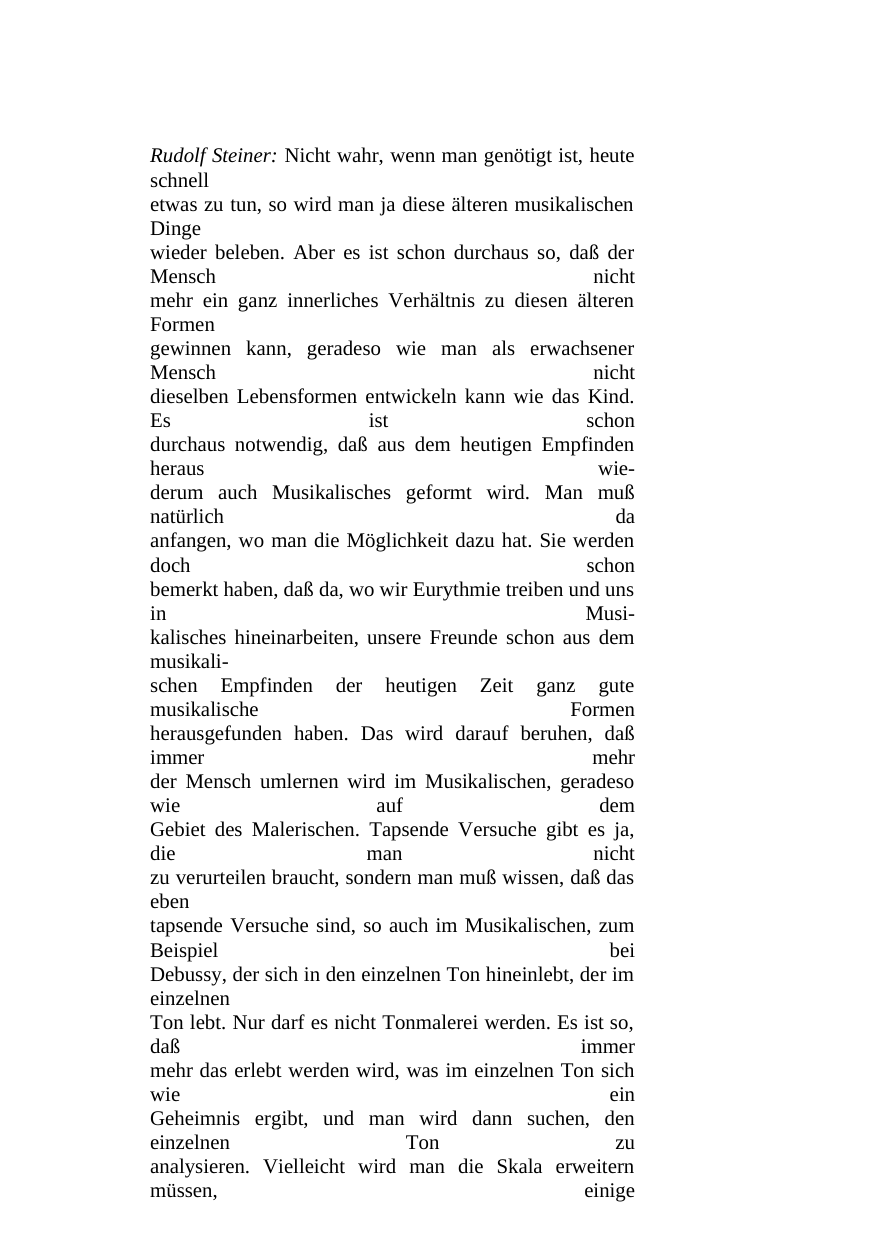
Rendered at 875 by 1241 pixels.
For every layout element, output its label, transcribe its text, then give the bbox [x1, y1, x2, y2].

text Rudolf Steiner: Nicht wahr, wenn man genötigt ist, heute schnell etwas zu tun, so wird man ja diese älteren musikalischen Dinge wieder beleben. Aber es ist schon durchaus so, daß der Mensch nicht mehr ein ganz innerliches Verhältnis zu diesen älteren Formen gewinnen kann, geradeso wie man als erwachsener Mensch nicht dieselben Lebensformen entwickeln kann wie das Kind. Es ist schon durchaus notwendig, daß aus dem heutigen Empfinden heraus wie- derum auch Musikalisches geformt wird. Man muß natürlich da anfangen, wo man die Möglichkeit dazu hat. Sie werden doch schon bemerkt haben, daß da, wo wir Eurythmie treiben und uns in Musi- kalisches hineinarbeiten, unsere Freunde schon aus dem musikali- schen Empfinden der heutigen Zeit ganz gute musikalische Formen herausgefunden haben. Das wird darauf beruhen, daß immer mehr der Mensch umlernen wird im Musikalischen, geradeso wie auf dem Gebiet des Malerischen. Tapsende Versuche gibt es ja, die man nicht zu verurteilen braucht, sondern man muß wissen, daß das eben tapsende Versuche sind, so auch im Musikalischen, zum Beispiel bei Debussy, der sich in den einzelnen Ton hineinlebt, der im einzelnen Ton lebt. Nur darf es nicht Tonmalerei werden. Es ist so, daß immer mehr das erlebt werden wird, was im einzelnen Ton sich wie ein Geheimnis ergibt, und man wird dann suchen, den einzelnen Ton zu analysieren. Vielleicht wird man die Skala erweitern müssen, einige [150, 143, 635, 1202]
